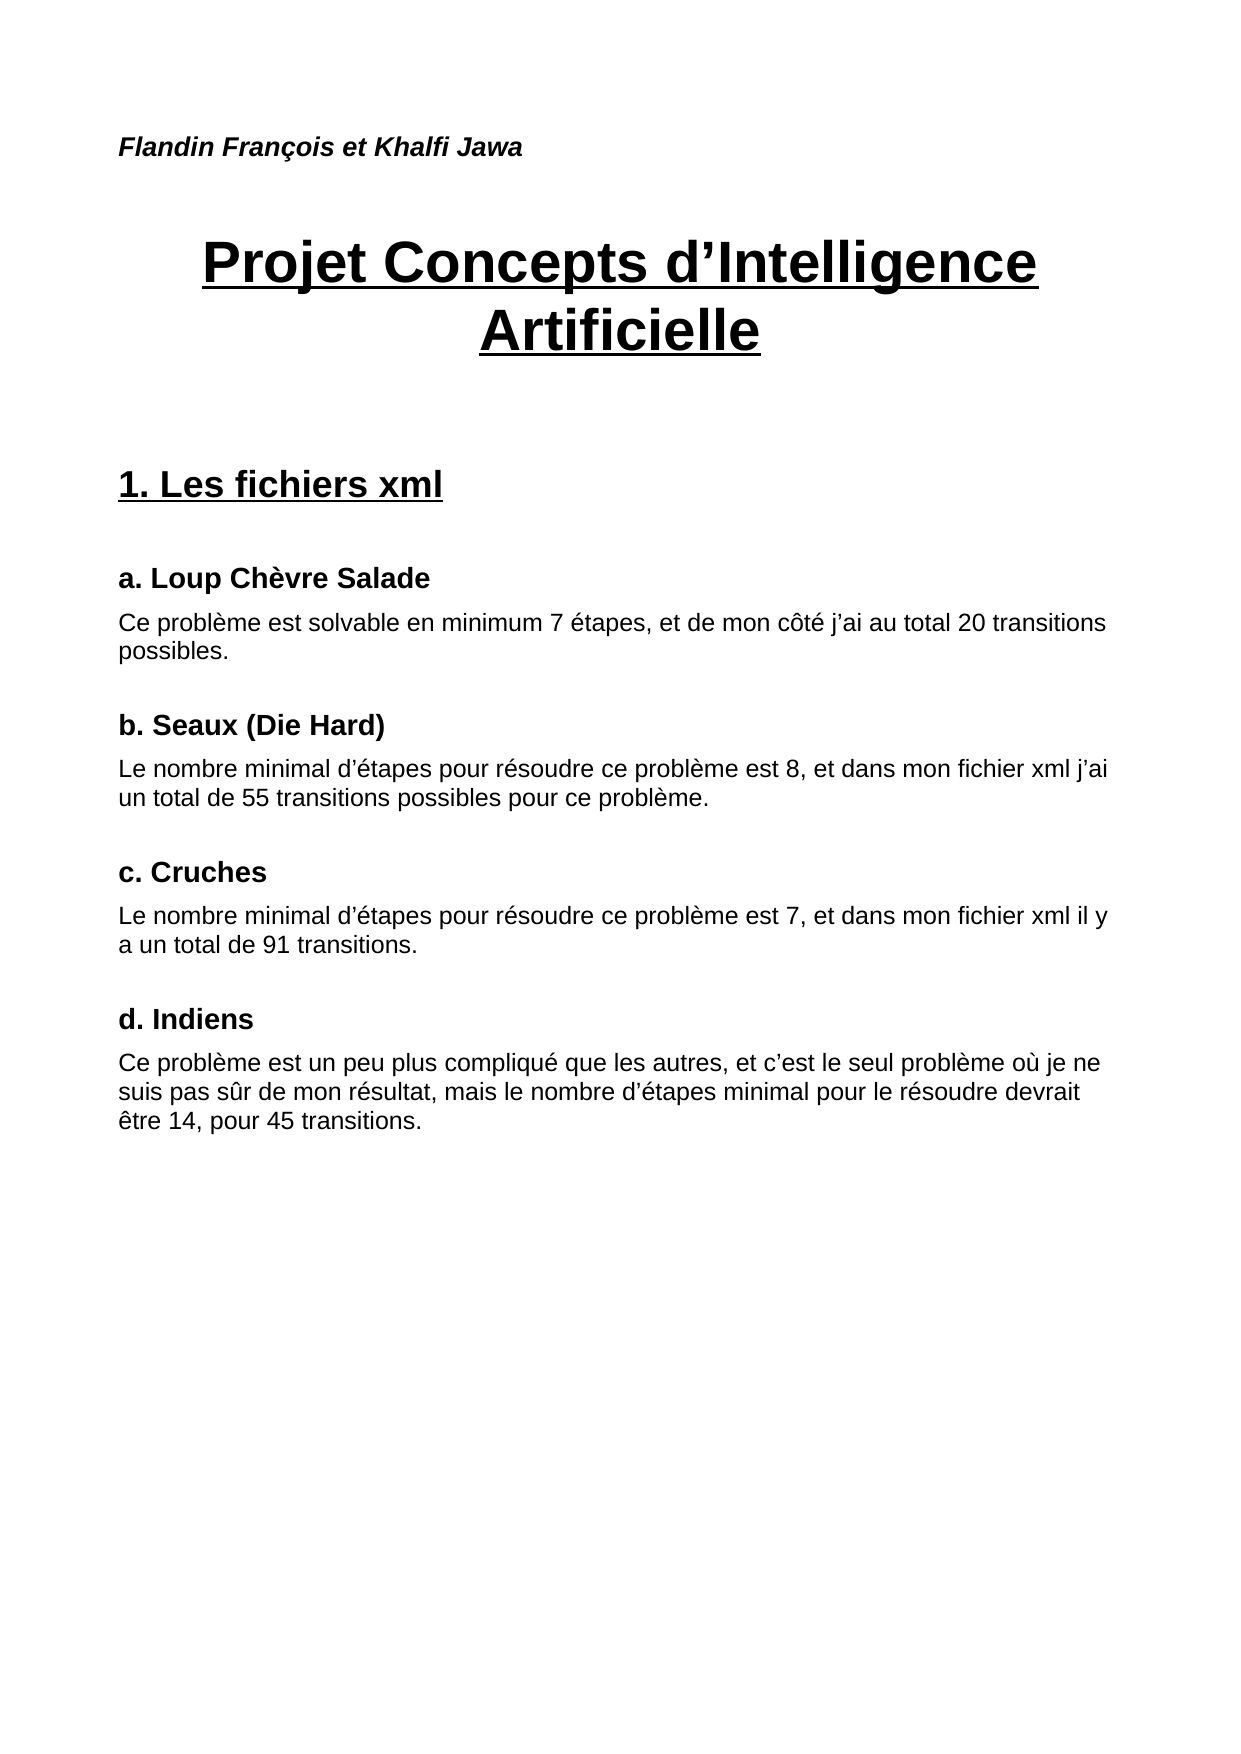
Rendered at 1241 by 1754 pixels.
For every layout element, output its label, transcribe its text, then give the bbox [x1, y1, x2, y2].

text Ce problème est un peu plus compliqué que les autres, et c’est le seul problème où je ne suis pas sûr de mon résultat, mais le nombre d’étapes minimal pour le résoudre devrait être 14, pour 45 transitions. [118, 1048, 1122, 1134]
subtitle a. Loup Chèvre Salade [118, 562, 1122, 595]
subtitle 1. Les fichiers xml [118, 463, 1122, 506]
subtitle d. Indiens [118, 1002, 1122, 1036]
subtitle b. Seaux (Die Hard) [118, 708, 1122, 742]
text Le nombre minimal d’étapes pour résoudre ce problème est 8, et dans mon fichier xml j’ai un total de 55 transitions possibles pour ce problème. [118, 754, 1122, 812]
title Projet Concepts d’Intelligence Artificielle [118, 228, 1122, 362]
text Ce problème est solvable en minimum 7 étapes, et de mon côté j’ai au total 20 transitions possibles. [118, 608, 1122, 665]
text Le nombre minimal d’étapes pour résoudre ce problème est 7, et dans mon fichier xml il y a un total de 91 transitions. [118, 901, 1122, 959]
subtitle c. Cruches [118, 855, 1122, 889]
subtitle Flandin François et Khalfi Jawa [118, 131, 1122, 162]
